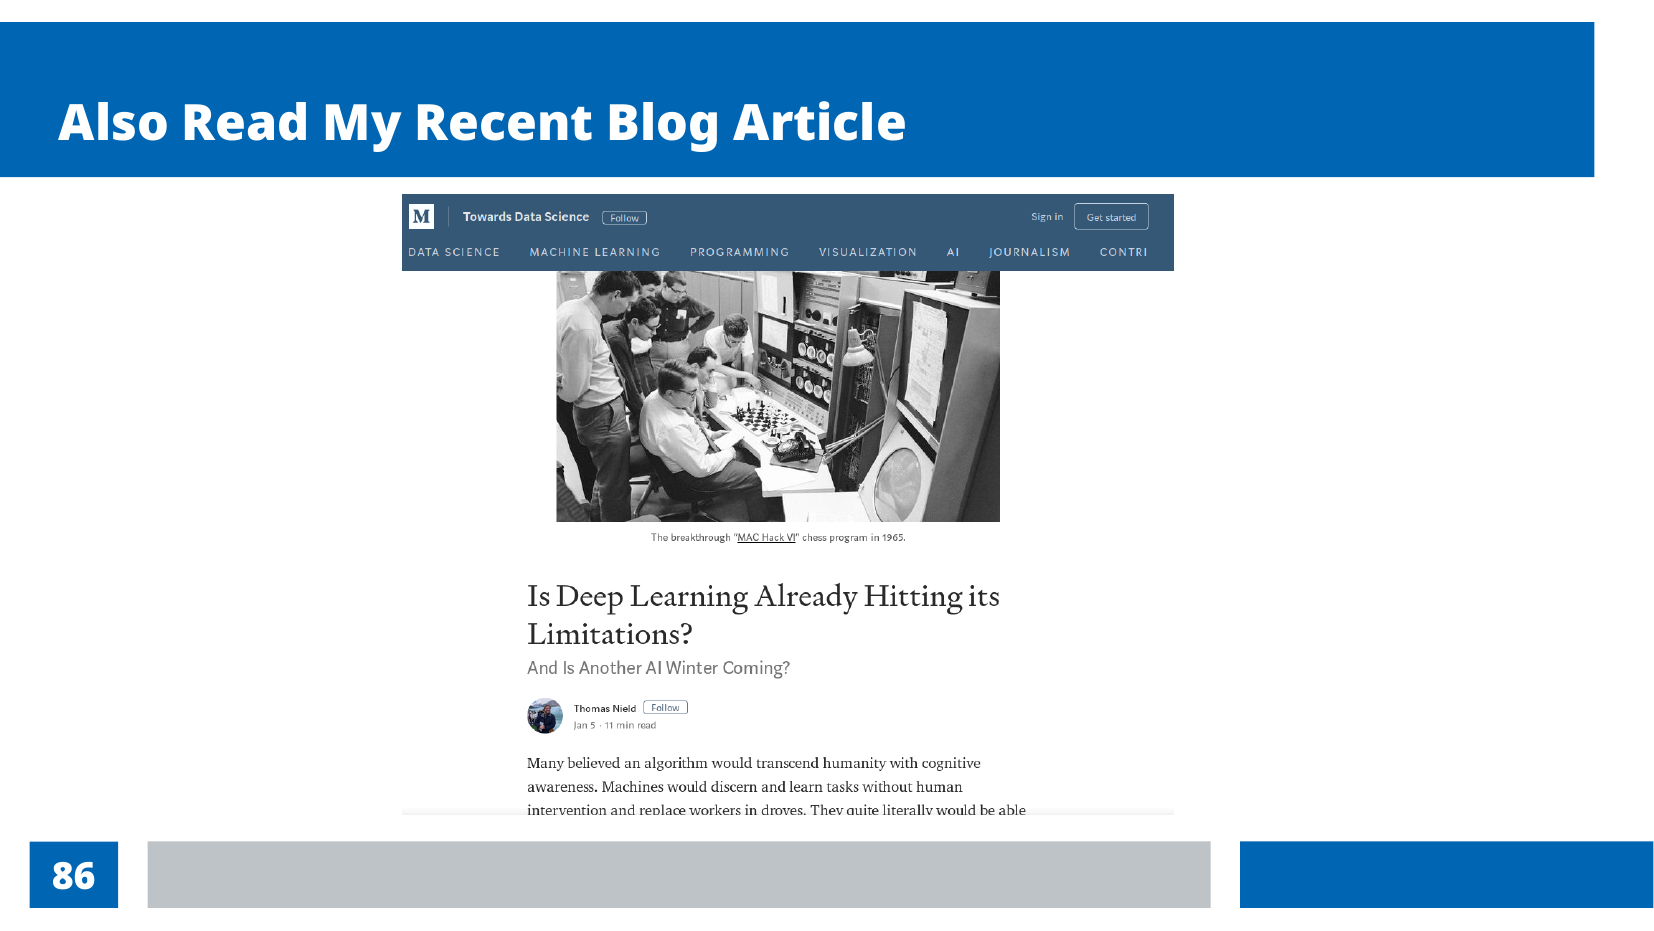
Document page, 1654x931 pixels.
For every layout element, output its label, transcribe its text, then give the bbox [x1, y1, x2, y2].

title Also Read My Recent Blog Article [59, 44, 1595, 156]
picture [402, 194, 1174, 826]
